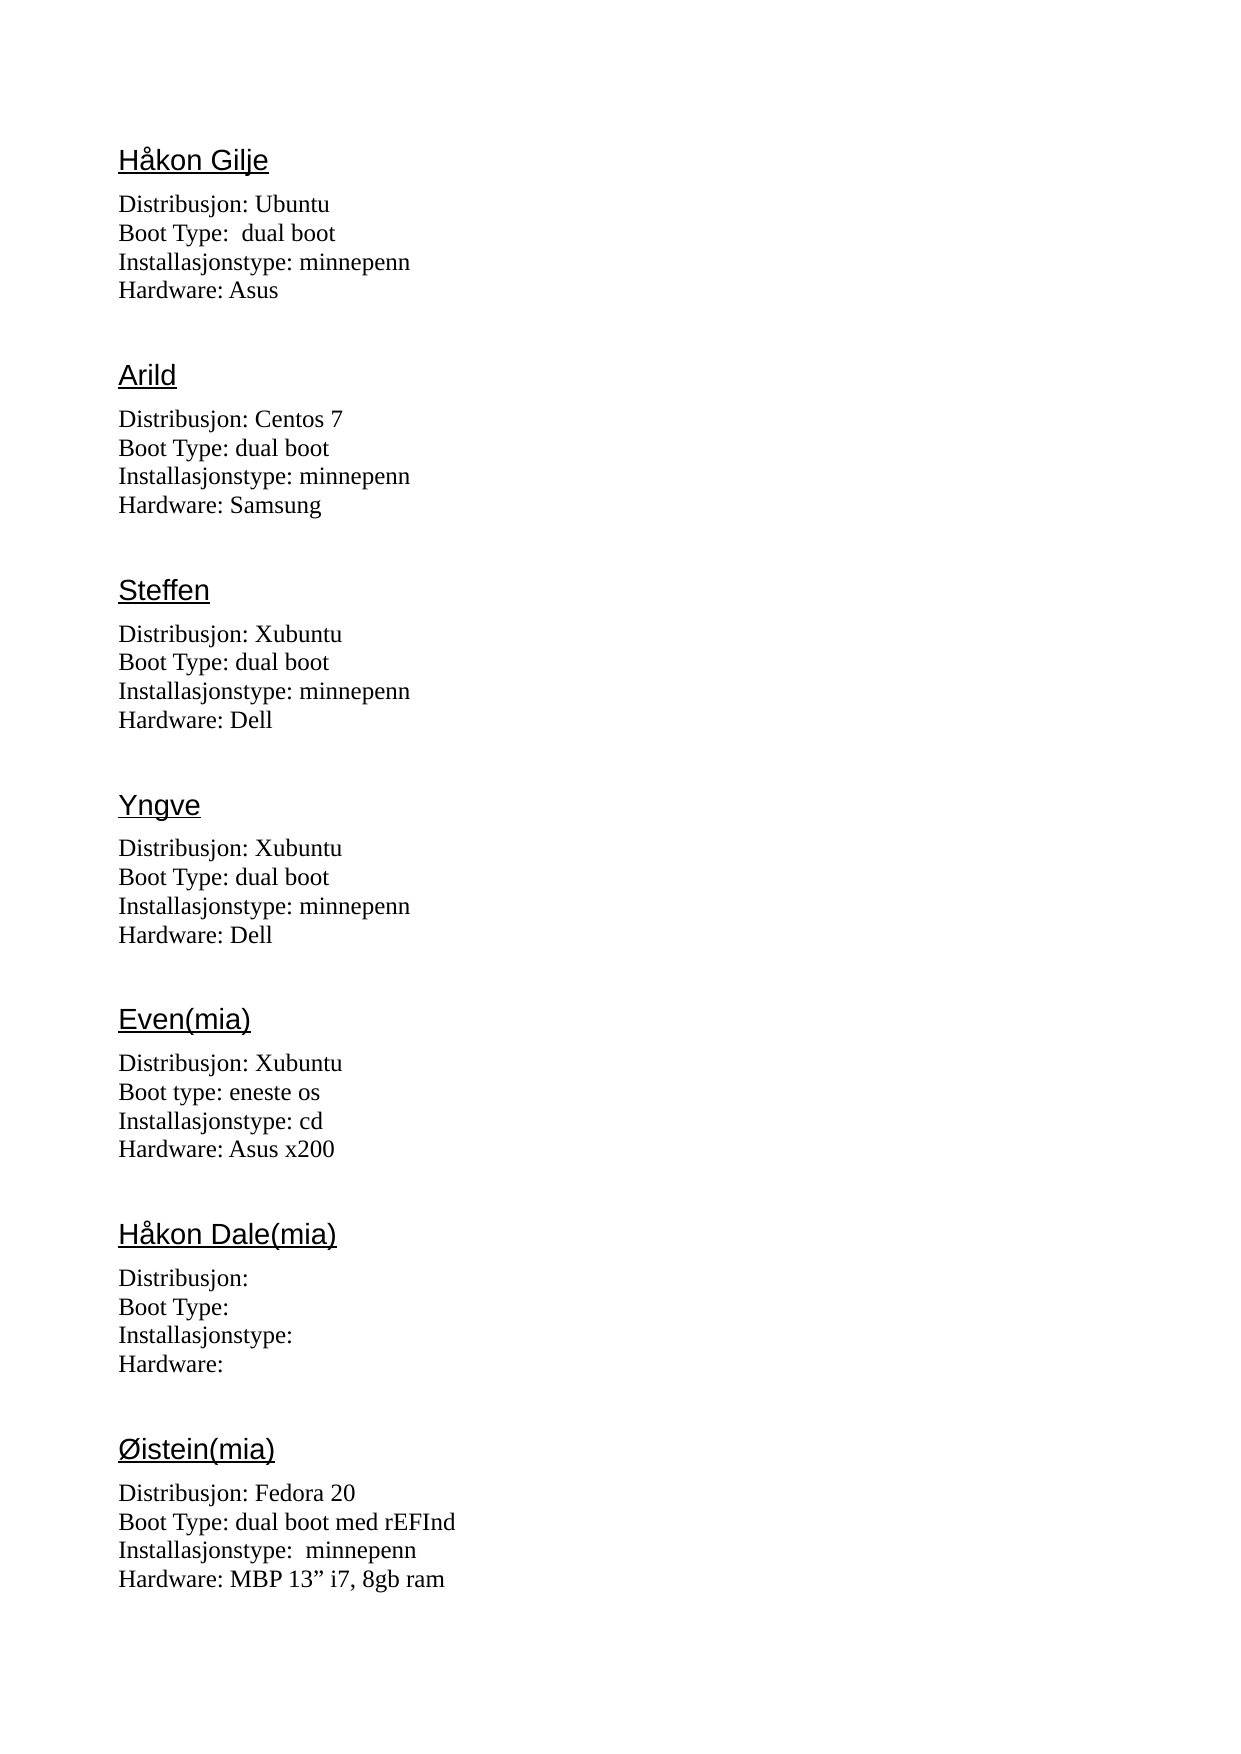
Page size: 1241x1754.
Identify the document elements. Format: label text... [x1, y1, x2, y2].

text Distribusjon: Ubuntu [118, 189, 1122, 218]
subtitle Håkon Dale(mia) [118, 1217, 1122, 1251]
text Installasjonstype: [118, 1321, 1122, 1349]
text Distribusjon: [118, 1263, 1122, 1292]
text Distribusjon: Fedora 20 [118, 1478, 1122, 1507]
text Installasjonstype: minnepenn [118, 247, 1122, 275]
text Hardware: Dell [118, 920, 1122, 948]
text Distribusjon: Centos 7 [118, 404, 1122, 433]
text Boot Type: dual boot med rEFInd [118, 1507, 1122, 1535]
text Boot Type: [118, 1292, 1122, 1321]
subtitle Håkon Gilje [118, 143, 1122, 177]
subtitle Yngve [118, 787, 1122, 821]
text Boot Type: dual boot [118, 433, 1122, 461]
text Boot type: eneste os Installasjonstype: cd Hardware: Asus x200 [118, 1077, 1122, 1163]
subtitle Øistein(mia) [118, 1432, 1122, 1465]
text Hardware: Asus [118, 275, 1122, 304]
text Installasjonstype: minnepenn [118, 676, 1122, 705]
text Installasjonstype: minnepenn [118, 461, 1122, 490]
text Boot Type: dual boot [118, 647, 1122, 676]
text Hardware: [118, 1349, 1122, 1378]
text Boot Type: dual boot [118, 218, 1122, 247]
subtitle Even(mia) [118, 1002, 1122, 1036]
text Distribusjon: Xubuntu [118, 1048, 1122, 1077]
subtitle Steffen [118, 573, 1122, 606]
text Installasjonstype: minnepenn [118, 891, 1122, 920]
text Installasjonstype: minnepenn [118, 1535, 1122, 1564]
subtitle Arild [118, 358, 1122, 391]
text Distribusjon: Xubuntu [118, 833, 1122, 862]
text Distribusjon: Xubuntu [118, 619, 1122, 647]
text Hardware: Dell [118, 705, 1122, 734]
text Hardware: MBP 13” i7, 8gb ram [118, 1564, 1122, 1593]
text Hardware: Samsung [118, 490, 1122, 519]
text Boot Type: dual boot [118, 862, 1122, 891]
